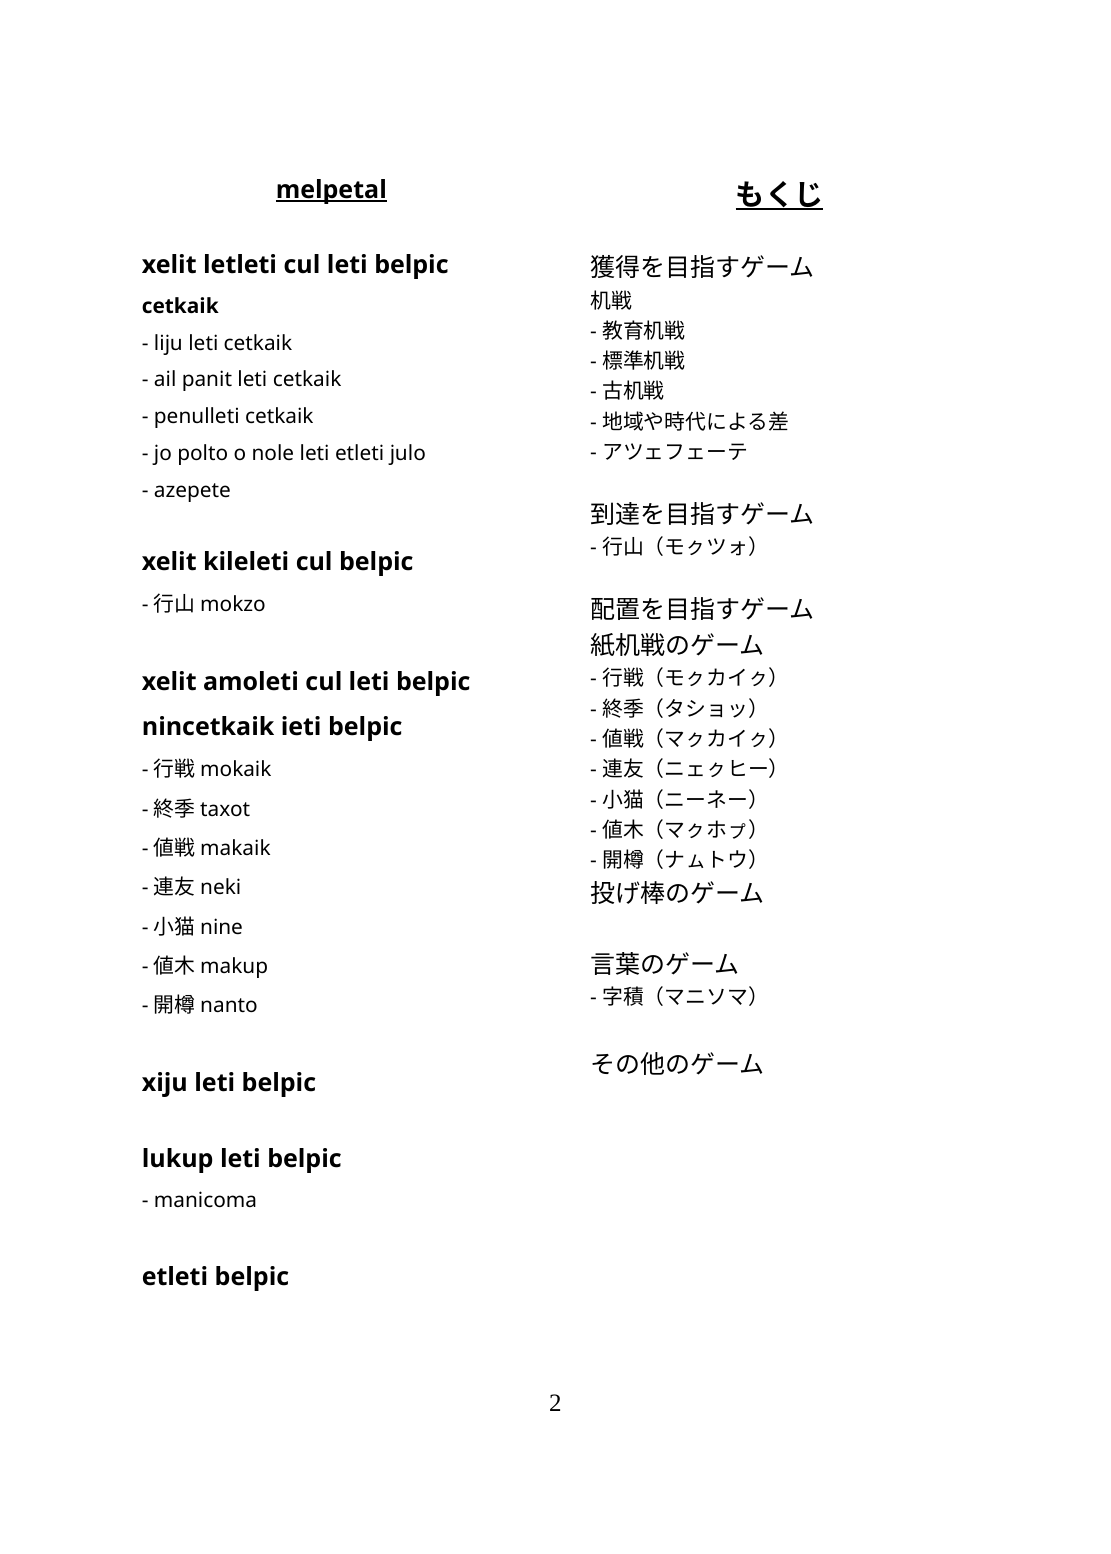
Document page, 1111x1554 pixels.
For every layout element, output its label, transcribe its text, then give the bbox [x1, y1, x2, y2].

table_header [527, 166, 584, 1307]
table_header melpetal xelit letleti cul leti belpic cetkaik - liju leti cetkaik - ail panit leti cetkaik - penulleti cetkaik - jo polto o nole leti etleti julo - azepete xelit kileleti cul belpic - 行山 mokzo xelit amoleti cul leti belpic nincetkaik ieti belpic - 行戦 mokaik - 終季 taxot - 値戦 makaik - 連友 neki - 小猫 nine - 値木 makup - 開樽 nanto xiju leti belpic lukup leti belpic - manicoma etleti belpic [136, 166, 526, 1307]
table_header もくじ 獲得を目指すゲーム 机戦 - 教育机戦 - 標準机戦 - 古机戦 - 地域や時代による差 - アツェフェーテ 到達を目指すゲーム - 行山（モㇰツォ） 配置を目指すゲーム 紙机戦のゲーム - 行戦（モㇰカイㇰ） - 終季（タショッ） - 値戦（マㇰカイㇰ） - 連友（ニェㇰヒー） - 小猫（ニーネー） - 値木（マㇰホㇷ゚） - 開樽（ナㇺトウ） 投げ棒のゲーム 言葉のゲーム - 字積（マニソマ） その他のゲーム [585, 166, 974, 1307]
